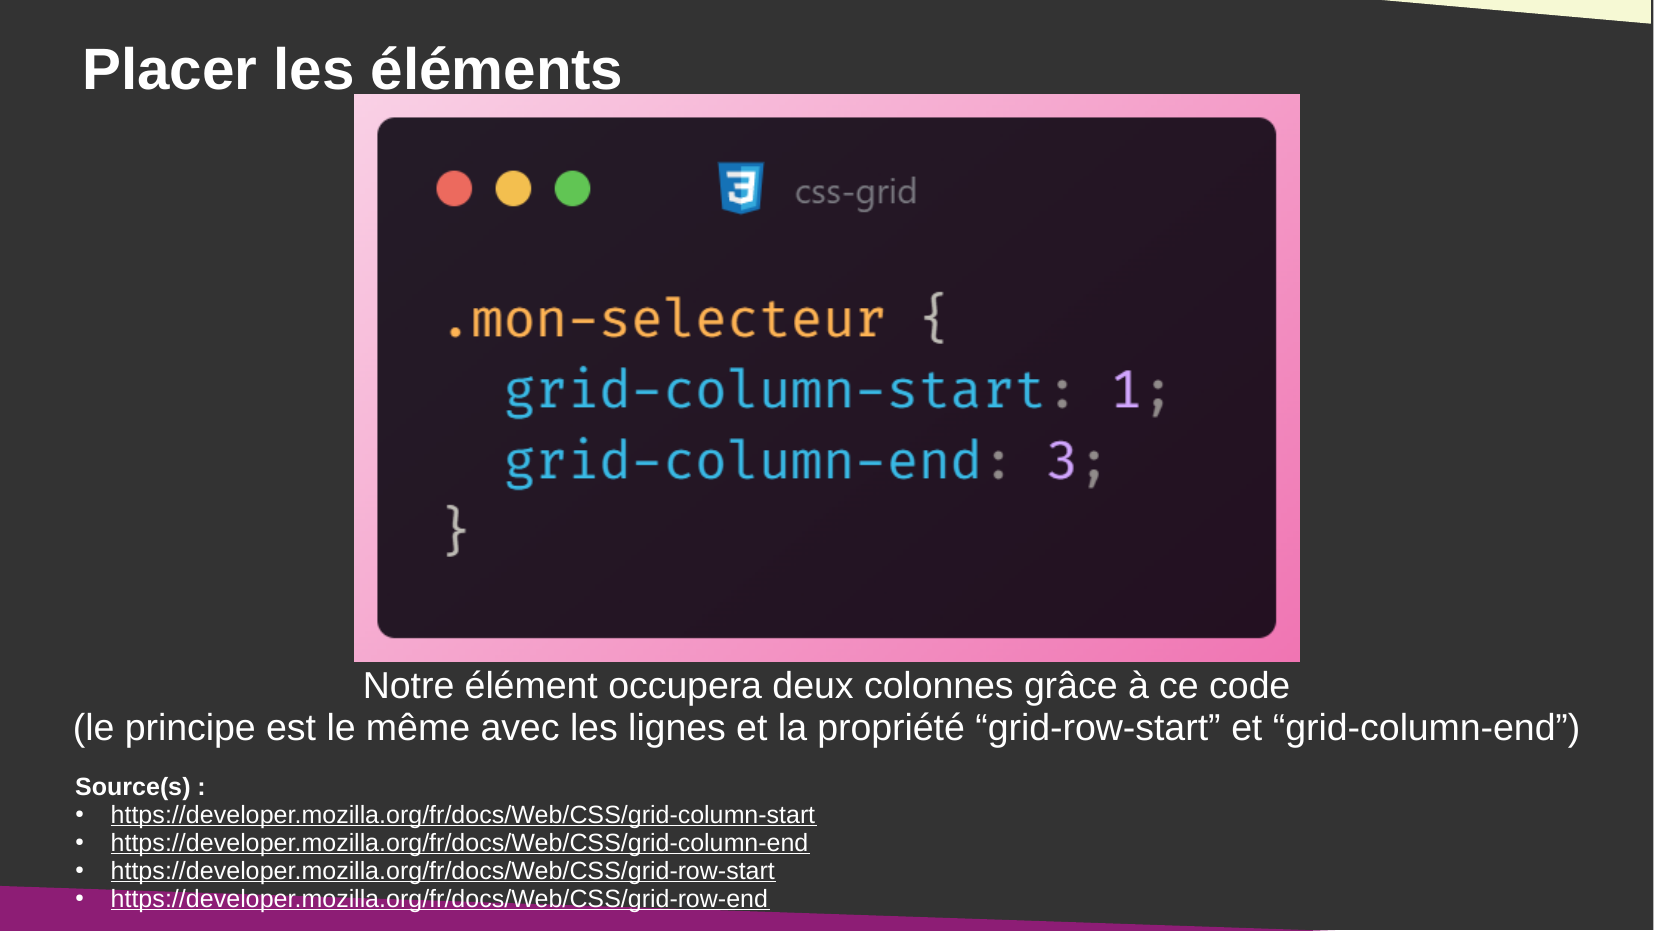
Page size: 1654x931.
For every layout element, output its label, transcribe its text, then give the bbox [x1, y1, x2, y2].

picture [354, 94, 1300, 662]
text_box Source(s) : https://developer.mozilla.org/fr/docs/Web/CSS/grid-column-start https://developer.mozilla.org/fr/docs/Web/CSS/grid-column-end https://developer.mozilla.org/fr/docs/Web/CSS/grid-row-start https://developer.mozilla.org/fr/docs/Web/CSS/grid-row-end [60, 765, 1546, 920]
text_box [0, 885, 1336, 931]
text_box Notre élément occupera deux colonnes grâce à ce code (le principe est le même avec les lignes et la propriété “grid-row-start” et “grid-column-end”) [12, 657, 1641, 799]
title Placer les éléments [82, 37, 1571, 122]
text_box [1381, 0, 1651, 24]
